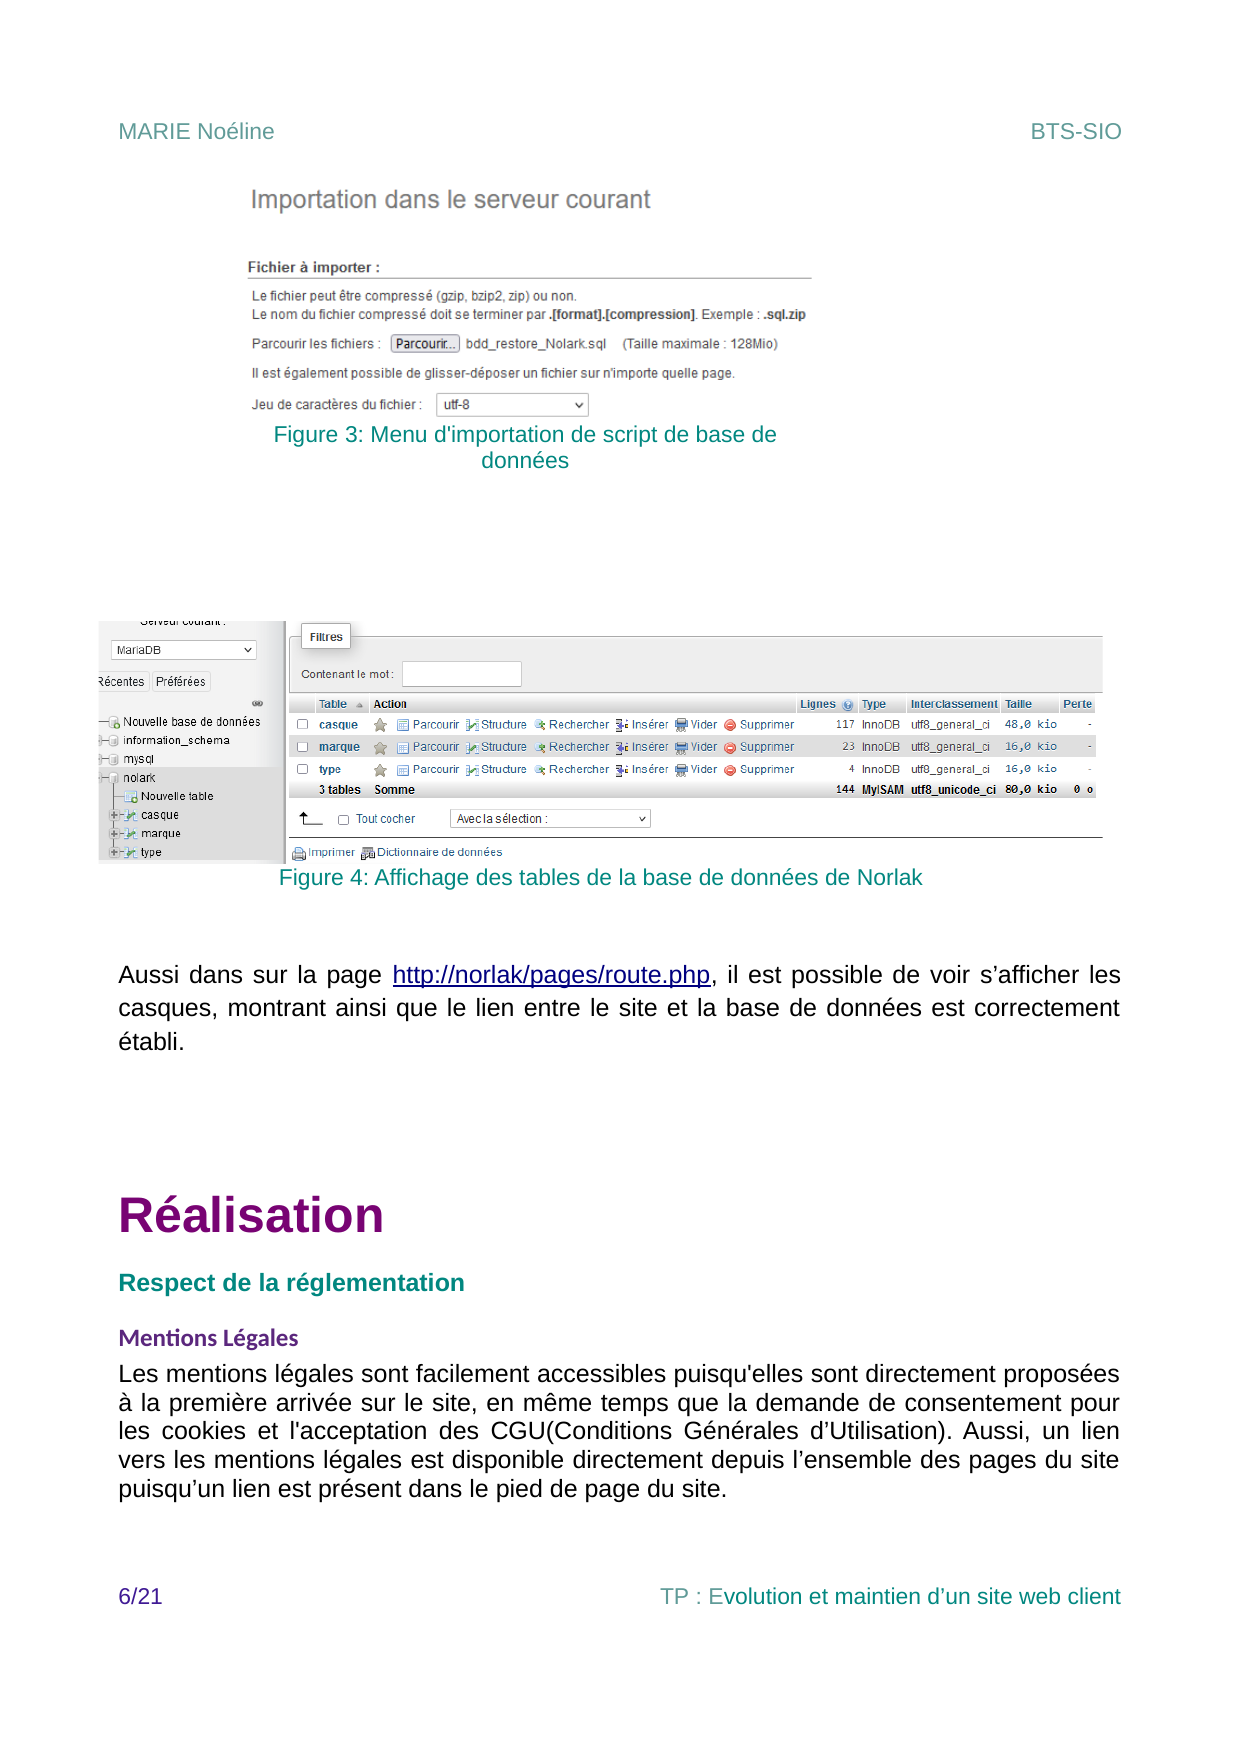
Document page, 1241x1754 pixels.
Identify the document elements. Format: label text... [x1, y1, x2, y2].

subtitle Respect de la réglementation [118, 1268, 1122, 1297]
text Figure 3: Menu d'importation de script de base de données [239, 421, 812, 473]
picture [238, 181, 812, 421]
subtitle Réalisation [118, 1186, 1122, 1243]
text Aussi dans sur la page http://norlak/pages/route.php, il est possible de voir s’afficher les casques, montrant ainsi que le lien entre le site et la base de données est correctement établi. [118, 960, 1122, 1055]
text Les mentions légales sont facilement accessibles puisqu'elles sont directement proposées à la première arrivée sur le site, en même temps que la demande de consentement pour les cookies et l'acceptation des CGU(Conditions Générales d’Utilisation). Aussi, un lien vers les mentions légales est disponible directement depuis l’ensemble des pages du site puisqu’un lien est présent dans le pied de page du site. [118, 1359, 1122, 1502]
subtitle Mentions Légales [118, 1322, 1122, 1352]
text Figure 4: Affichage des tables de la base de données de Norlak [99, 864, 1103, 890]
picture [98, 621, 1103, 864]
